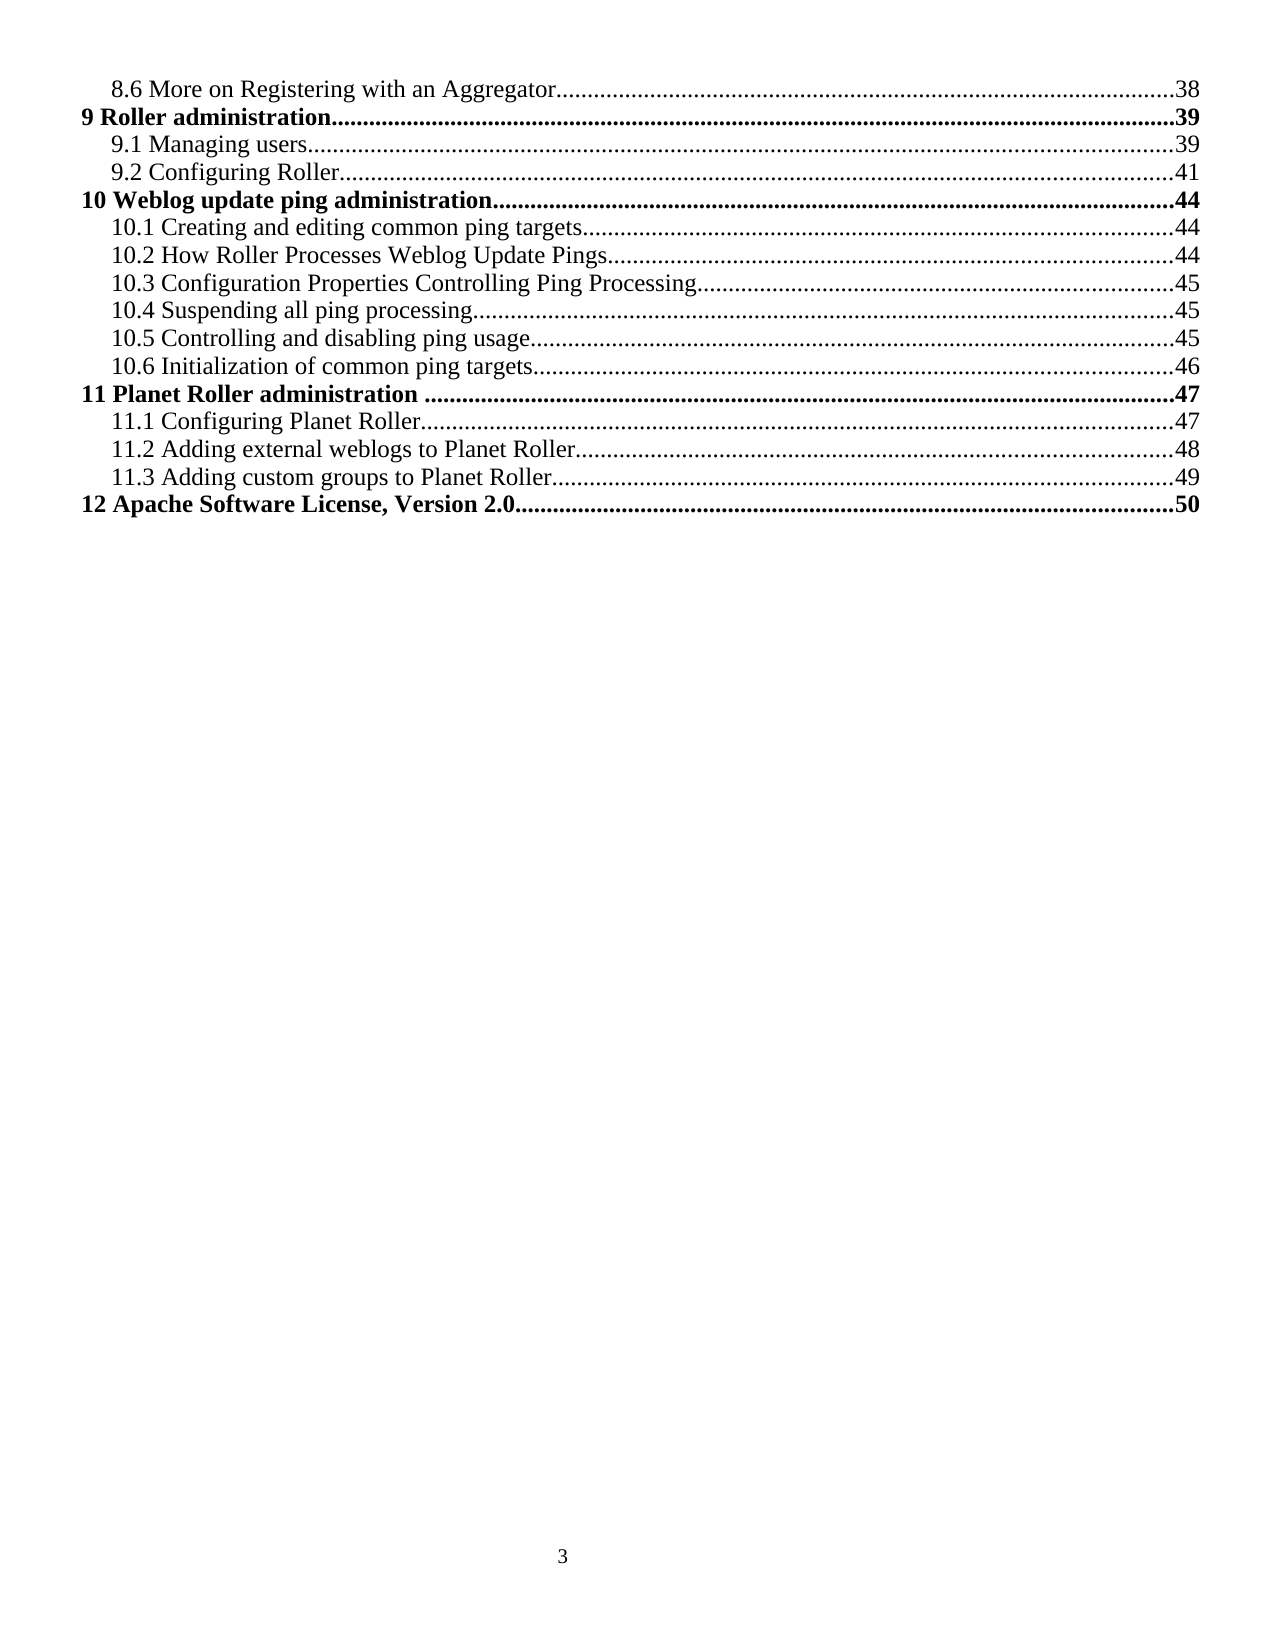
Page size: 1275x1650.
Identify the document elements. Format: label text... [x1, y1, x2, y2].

text 10.6 Initialization of common ping targets 46 [104, 352, 1200, 380]
text 11.2 Adding external weblogs to Planet Roller 48 [104, 435, 1200, 463]
text 10 Weblog update ping administration 44 [75, 186, 1200, 213]
text 11.3 Adding custom groups to Planet Roller 49 [104, 463, 1200, 491]
text 9.1 Managing users 39 [104, 130, 1200, 158]
text 10.4 Suspending all ping processing 45 [104, 297, 1200, 324]
text 10.3 Configuration Properties Controlling Ping Processing 45 [104, 269, 1200, 297]
text 9 Roller administration 39 [75, 103, 1200, 130]
text 10.5 Controlling and disabling ping usage 45 [104, 324, 1200, 352]
text 11.1 Configuring Planet Roller 47 [104, 407, 1200, 435]
text 8.6 More on Registering with an Aggregator 38 [104, 75, 1200, 103]
text 12 Apache Software License, Version 2.0 50 [75, 491, 1200, 518]
text 10.1 Creating and editing common ping targets 44 [104, 213, 1200, 241]
text 9.2 Configuring Roller 41 [104, 158, 1200, 186]
text 11 Planet Roller administration 47 [75, 380, 1200, 407]
text 10.2 How Roller Processes Weblog Update Pings 44 [104, 241, 1200, 269]
